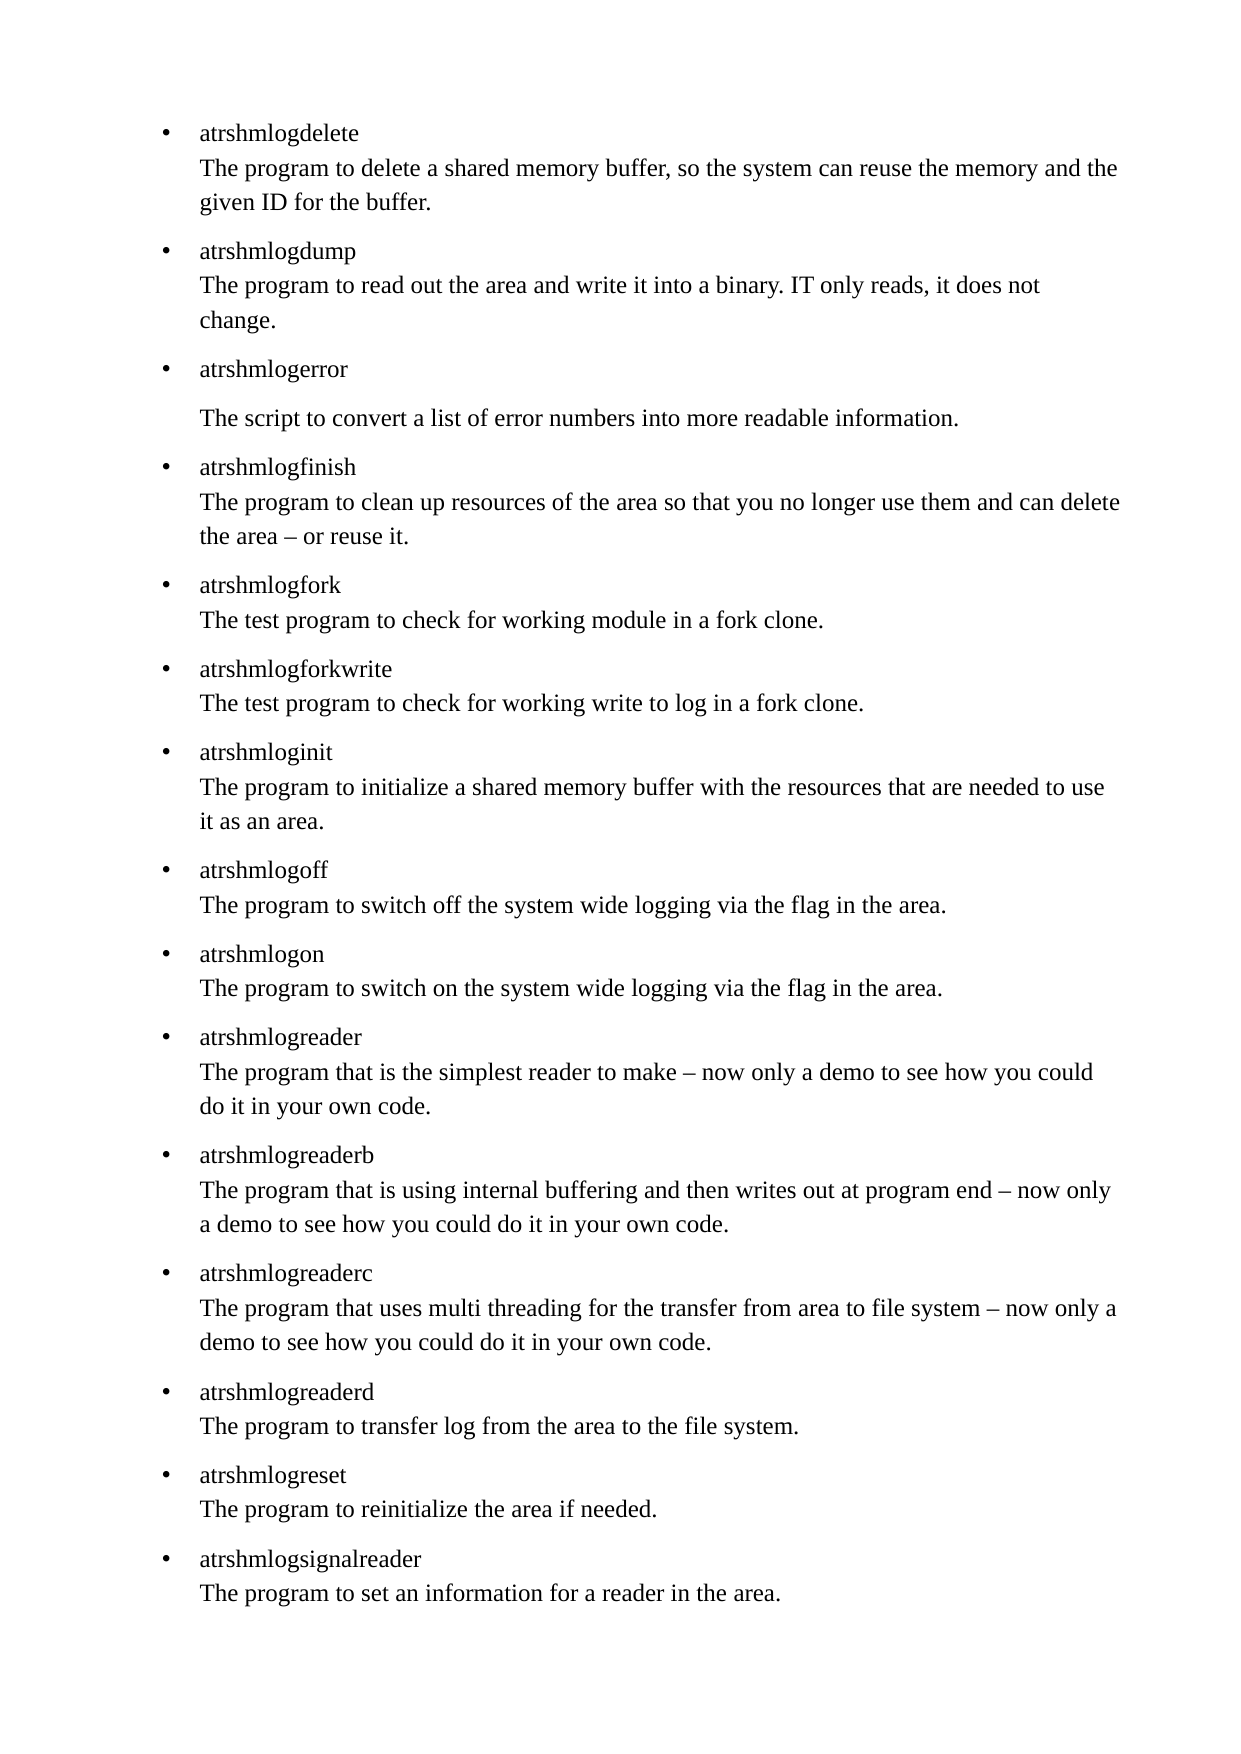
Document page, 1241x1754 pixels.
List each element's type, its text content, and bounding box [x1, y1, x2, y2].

list atrshmlogfinish The program to clean up resources of the area so that you no longer use them and can delete the area – or reuse it. [162, 452, 1122, 550]
list atrshmlogreader The program that is the simplest reader to make – now only a demo to see how you could do it in your own code. [162, 1022, 1122, 1120]
list atrshmlogoff The program to switch off the system wide logging via the flag in the area. [162, 855, 1122, 919]
list The script to convert a list of error numbers into more readable information. [162, 403, 1122, 432]
list atrshmloginit The program to initialize a shared memory buffer with the resources that are needed to use it as an area. [162, 737, 1122, 835]
list atrshmlogreset The program to reinitialize the area if needed. [162, 1460, 1122, 1523]
list atrshmlogreaderd The program to transfer log from the area to the file system. [162, 1377, 1122, 1440]
list atrshmlogforkwrite The test program to check for working write to log in a fork clone. [162, 654, 1122, 717]
list atrshmlogon The program to switch on the system wide logging via the flag in the area. [162, 939, 1122, 1002]
list atrshmlogfork The test program to check for working module in a fork clone. [162, 570, 1122, 633]
list atrshmlogdump The program to read out the area and write it into a binary. IT only reads, it does not change. [162, 236, 1122, 334]
list atrshmlogerror [162, 354, 1122, 383]
list atrshmlogreaderc The program that uses multi threading for the transfer from area to file system – now only a demo to see how you could do it in your own code. [162, 1258, 1122, 1356]
list atrshmlogreaderb The program that is using internal buffering and then writes out at program end – now only a demo to see how you could do it in your own code. [162, 1141, 1122, 1238]
list atrshmlogsignalreader The program to set an information for a reader in the area. [162, 1544, 1122, 1607]
list atrshmlogdelete The program to delete a shared memory buffer, so the system can reuse the memory and the given ID for the buffer. [162, 118, 1122, 216]
